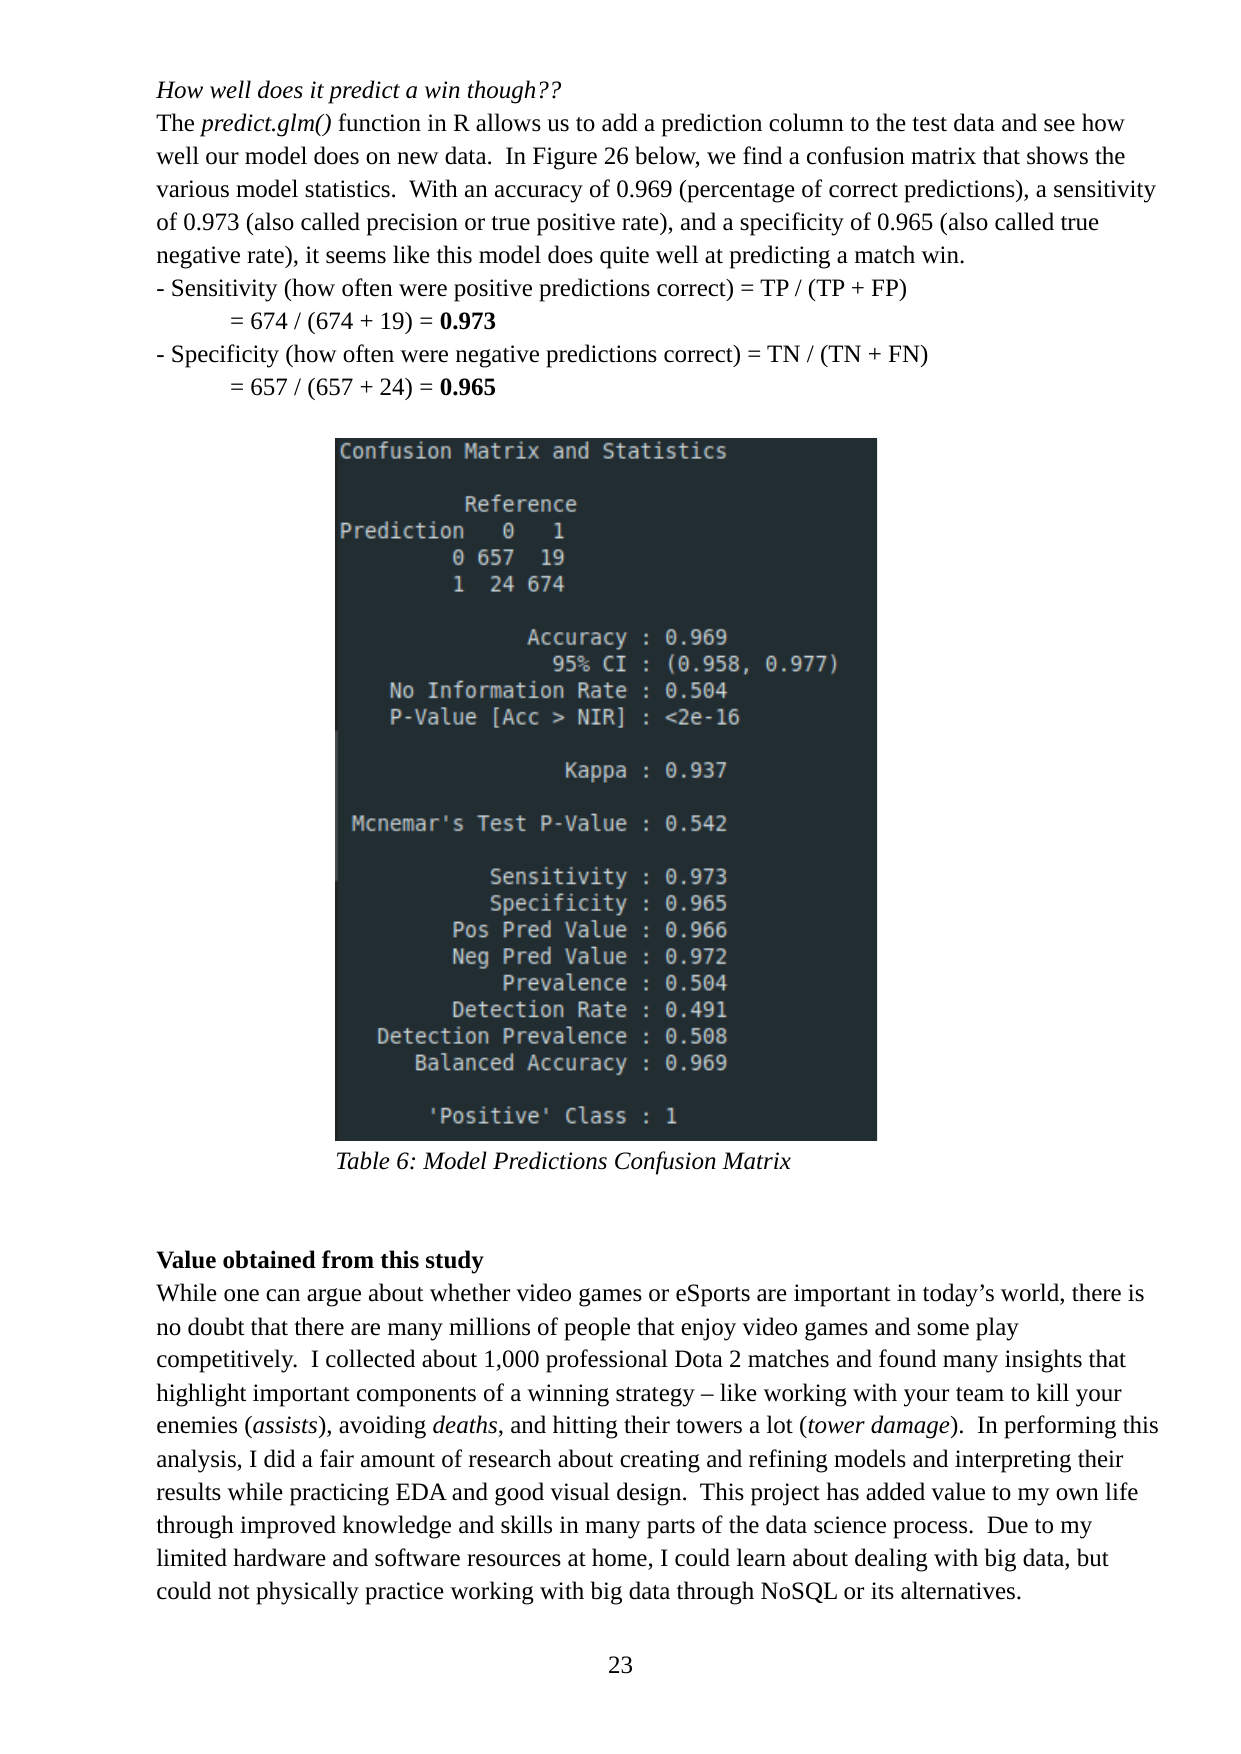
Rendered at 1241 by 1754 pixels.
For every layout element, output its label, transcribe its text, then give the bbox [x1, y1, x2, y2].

text = 674 / (674 + 19) = 0.973 [156, 306, 1159, 335]
text The predict.glm() function in R allows us to add a prediction column to the test data and see how well our model does on new data. In Figure 26 below, we find a confusion matrix that shows the various model statistics. With an accuracy of 0.969 (percentage of correct predictions), a sensitivity of 0.973 (also called precision or true positive rate), and a specificity of 0.965 (also called true negative rate), it seems like this model does quite well at predicting a match win. [156, 108, 1159, 269]
text = 657 / (657 + 24) = 0.965 [156, 372, 1159, 401]
text While one can argue about whether video games or eSports are important in today’s world, there is no doubt that there are many millions of people that enjoy video games and some play competitively. I collected about 1,000 professional Dota 2 matches and found many insights that highlight important components of a winning strategy – like working with your team to kill your enemies (assists), avoiding deaths, and hitting their towers a lot (tower damage). In performing this analysis, I did a fair amount of research about creating and refining models and interpreting their results while practicing EDA and good visual design. This project has added value to my own life through improved knowledge and skills in many parts of the data science process. Due to my limited hardware and software resources at home, I could learn about dealing with big data, but could not physically practice working with big data through NoSQL or its alternatives. [156, 1278, 1159, 1604]
text How well does it predict a win though?? [156, 75, 1159, 104]
text Value obtained from this study [156, 1246, 1159, 1274]
text - Sensitivity (how often were positive predictions correct) = TP / (TP + FP) [156, 273, 1159, 302]
text Table 6: Model Predictions Confusion Matrix [335, 1141, 877, 1175]
text - Specificity (how often were negative predictions correct) = TN / (TN + FN) [156, 339, 1159, 368]
picture [335, 438, 878, 1141]
